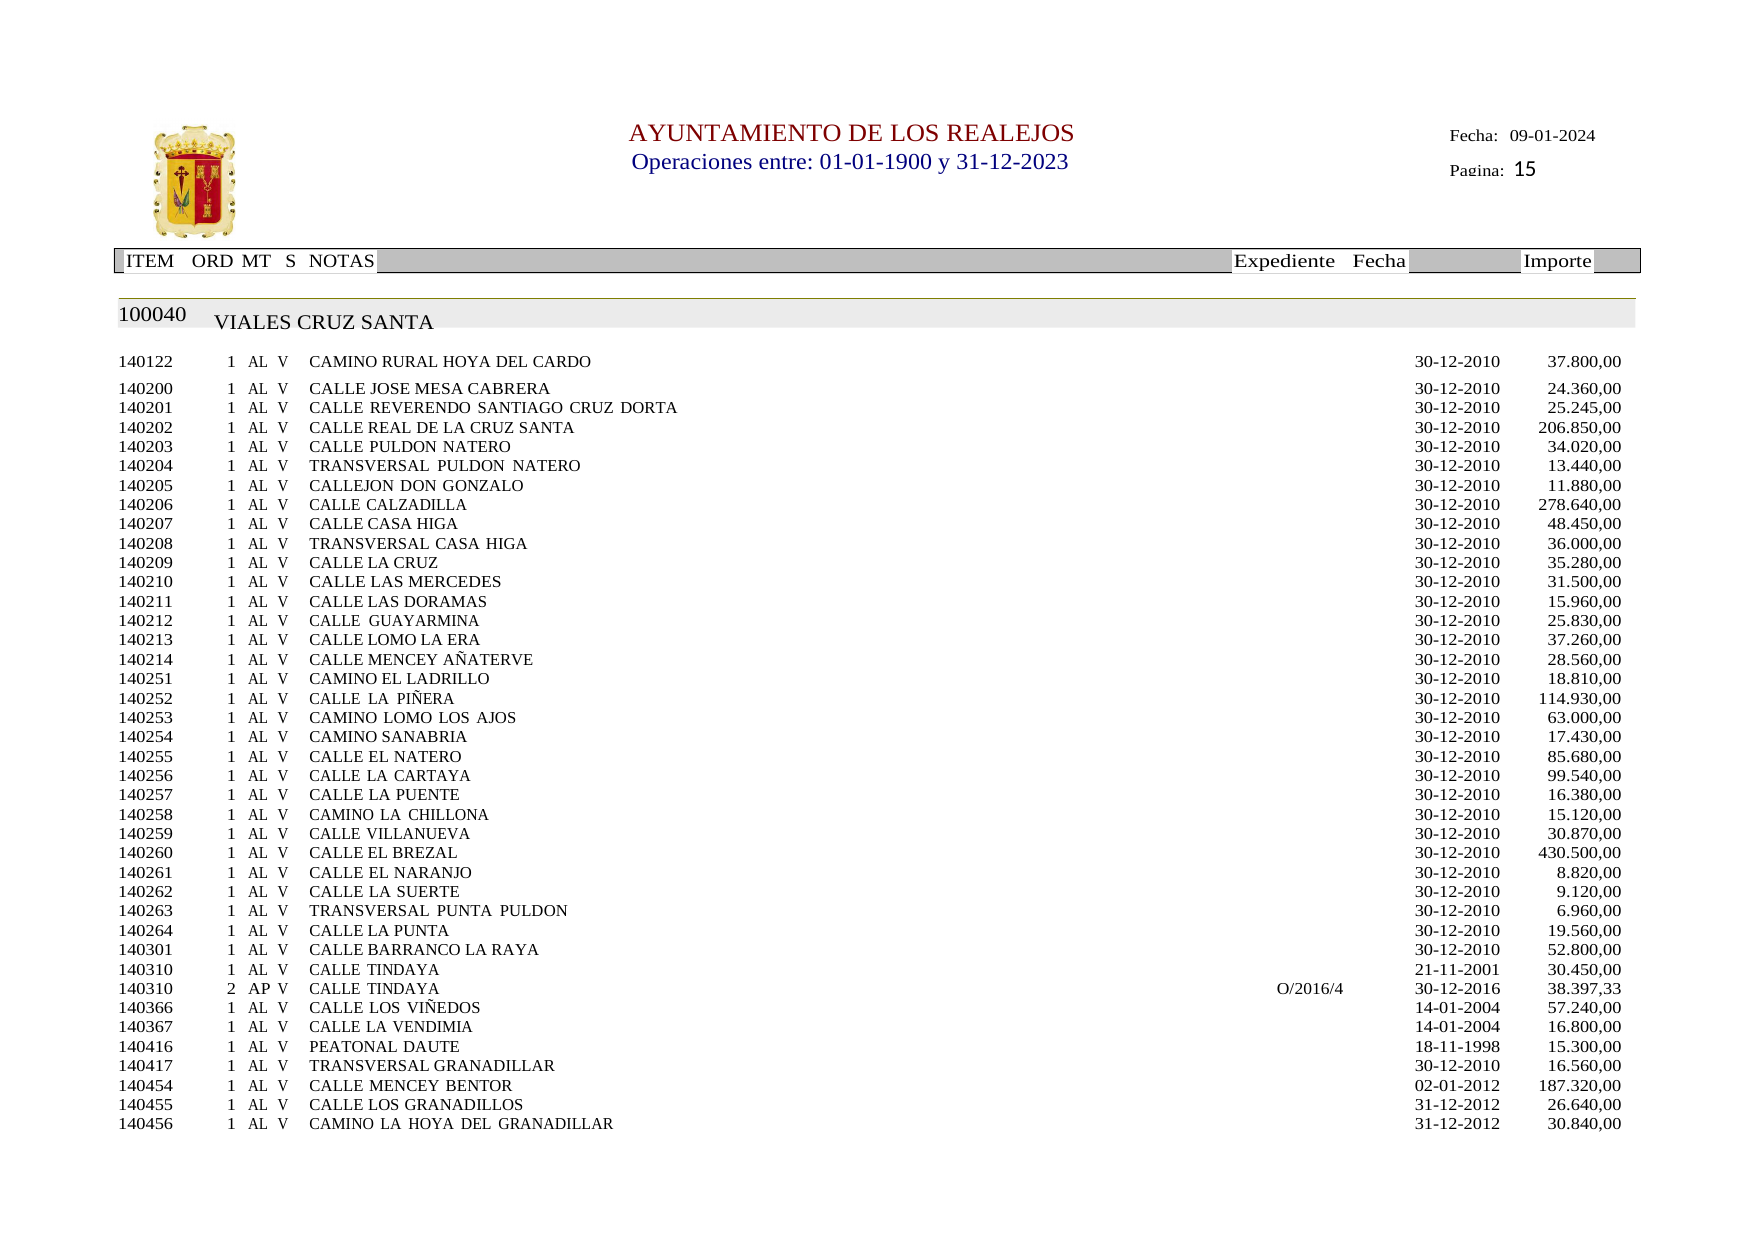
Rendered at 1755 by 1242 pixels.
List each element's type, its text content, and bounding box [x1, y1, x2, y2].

table_cell V [274, 825, 299, 844]
table_cell CAMINO SANABRIA [299, 728, 976, 747]
table_cell 30-12-2016 [1379, 980, 1519, 999]
table_cell [976, 399, 1379, 418]
table_cell AP [242, 980, 274, 999]
table_cell [976, 786, 1379, 806]
table_cell 140201 [114, 399, 200, 418]
table_cell 140209 [114, 554, 200, 573]
table_cell [976, 380, 1379, 399]
table_cell AL [242, 515, 274, 534]
table_cell 1 [200, 515, 242, 534]
table_cell V [274, 748, 299, 767]
table_cell V [274, 922, 299, 941]
table_cell AL [242, 960, 274, 980]
table_cell V [274, 999, 299, 1018]
table_cell 18-11-1998 [1379, 1038, 1519, 1057]
table_cell TRANSVERSAL PULDON NATERO [299, 457, 976, 476]
table_cell CALLE EL NARANJO [299, 864, 976, 883]
table_cell [976, 476, 1379, 496]
table_cell 14-01-2004 [1379, 999, 1519, 1018]
table_cell 1 [200, 825, 242, 844]
table_cell 30-12-2010 [1379, 631, 1519, 651]
table_cell CALLE LA PIÑERA [299, 689, 976, 709]
table_cell CALLE CALZADILLA [299, 496, 976, 515]
table_cell CALLE REVERENDO SANTIAGO CRUZ DORTA [299, 399, 976, 418]
table_cell V [274, 399, 299, 418]
table_cell V [274, 554, 299, 573]
table_cell 1 [200, 670, 242, 689]
table_cell 1 [200, 438, 242, 457]
table_cell V [274, 786, 299, 806]
table_cell 18.810,00 [1519, 670, 1636, 689]
table_cell V [274, 612, 299, 631]
table_cell 206.850,00 [1519, 418, 1636, 438]
table_cell 30-12-2010 [1379, 399, 1519, 418]
table_cell V [274, 902, 299, 922]
table_cell 140310 [114, 980, 200, 999]
table_cell V [274, 438, 299, 457]
table_cell [976, 767, 1379, 786]
table_cell V [274, 670, 299, 689]
table_cell V [274, 476, 299, 496]
table_cell TRANSVERSAL CASA HIGA [299, 535, 976, 554]
table_cell [976, 631, 1379, 651]
table_cell 30.840,00 [1519, 1115, 1636, 1133]
table_cell 30-12-2010 [1379, 438, 1519, 457]
table_cell AL [242, 476, 274, 496]
table_cell AL [242, 748, 274, 767]
table_cell V [274, 864, 299, 883]
table_cell [976, 573, 1379, 593]
table_cell 140204 [114, 457, 200, 476]
table_cell [976, 825, 1379, 844]
table_cell 1 [200, 593, 242, 612]
table_cell [976, 418, 1379, 438]
table_cell CALLE LOMO LA ERA [299, 631, 976, 651]
table_cell CALLE LAS DORAMAS [299, 593, 976, 612]
table_cell AL [242, 883, 274, 902]
table_cell 28.560,00 [1519, 651, 1636, 670]
table_cell V [274, 380, 299, 399]
table_cell CALLE PULDON NATERO [299, 438, 976, 457]
table_cell [976, 670, 1379, 689]
table_cell 30-12-2010 [1379, 380, 1519, 399]
table_cell 15.960,00 [1519, 593, 1636, 612]
table_cell 140251 [114, 670, 200, 689]
table_cell 140214 [114, 651, 200, 670]
table_cell 21-11-2001 [1379, 960, 1519, 980]
table_cell 140213 [114, 631, 200, 651]
table_cell CALLE EL NATERO [299, 748, 976, 767]
table_cell AL [242, 670, 274, 689]
table_cell 30-12-2010 [1379, 496, 1519, 515]
table_cell 30-12-2010 [1379, 573, 1519, 593]
table_cell 9.120,00 [1519, 883, 1636, 902]
table_cell V [274, 457, 299, 476]
table_cell [976, 1057, 1379, 1076]
table_cell TRANSVERSAL PUNTA PULDON [299, 902, 976, 922]
table_cell 30-12-2010 [1379, 748, 1519, 767]
table_cell 30-12-2010 [1379, 651, 1519, 670]
table_cell AL [242, 728, 274, 747]
table_cell 30-12-2010 [1379, 767, 1519, 786]
table_cell 11.880,00 [1519, 476, 1636, 496]
table_cell V [274, 980, 299, 999]
table_cell [976, 1115, 1379, 1133]
table_cell [976, 612, 1379, 631]
table_cell 1 [200, 418, 242, 438]
table_cell [976, 651, 1379, 670]
table_cell 30-12-2010 [1379, 806, 1519, 825]
table_cell 1 [200, 1076, 242, 1096]
table_cell 1 [200, 689, 242, 709]
table_cell 30-12-2010 [1379, 786, 1519, 806]
table_cell AL [242, 999, 274, 1018]
table_cell [976, 844, 1379, 863]
table_cell 140456 [114, 1115, 200, 1133]
table_cell 31.500,00 [1519, 573, 1636, 593]
table_cell 140301 [114, 941, 200, 960]
table_cell AL [242, 1115, 274, 1133]
table_cell AL [242, 844, 274, 863]
table_cell V [274, 883, 299, 902]
table_cell 30-12-2010 [1379, 844, 1519, 863]
table_cell [976, 1096, 1379, 1115]
table_cell 14-01-2004 [1379, 1018, 1519, 1038]
table_cell AL [242, 786, 274, 806]
table_cell [976, 709, 1379, 728]
table_cell AL [242, 418, 274, 438]
table_cell [976, 941, 1379, 960]
table_cell [976, 806, 1379, 825]
table_cell [976, 689, 1379, 709]
table_cell AL [242, 593, 274, 612]
table_cell 140256 [114, 767, 200, 786]
table_cell 140258 [114, 806, 200, 825]
table_cell 6.960,00 [1519, 902, 1636, 922]
table_cell 30-12-2010 [1379, 902, 1519, 922]
table_cell AL [242, 902, 274, 922]
table_cell 30-12-2010 [1379, 670, 1519, 689]
table_cell CALLE LA SUERTE [299, 883, 976, 902]
table_cell 16.800,00 [1519, 1018, 1636, 1038]
table_cell 1 [200, 748, 242, 767]
table_cell [976, 960, 1379, 980]
table_cell 1 [200, 535, 242, 554]
table_cell CALLE GUAYARMINA [299, 612, 976, 631]
table_cell 140263 [114, 902, 200, 922]
table_cell 140262 [114, 883, 200, 902]
table_cell 15.300,00 [1519, 1038, 1636, 1057]
table_cell CALLE MENCEY BENTOR [299, 1076, 976, 1096]
table_cell 1 [200, 786, 242, 806]
table_cell CALLE CASA HIGA [299, 515, 976, 534]
table_cell V [274, 1115, 299, 1133]
table_cell CALLE LAS MERCEDES [299, 573, 976, 593]
table_cell 1 [200, 399, 242, 418]
table_cell AL [242, 651, 274, 670]
table_cell CALLE MENCEY AÑATERVE [299, 651, 976, 670]
table_cell 30-12-2010 [1379, 689, 1519, 709]
table_cell [976, 496, 1379, 515]
table_cell 278.640,00 [1519, 496, 1636, 515]
table_cell 30-12-2010 [1379, 593, 1519, 612]
table_cell 17.430,00 [1519, 728, 1636, 747]
table_cell [976, 999, 1379, 1018]
table_cell 1 [200, 767, 242, 786]
table_cell 31-12-2012 [1379, 1115, 1519, 1133]
table_cell O/2016/4 [976, 980, 1379, 999]
table_cell AL [242, 1018, 274, 1038]
table_cell V [274, 767, 299, 786]
table_cell CALLE LOS VIÑEDOS [299, 999, 976, 1018]
table_cell 140206 [114, 496, 200, 515]
table_cell [976, 922, 1379, 941]
table_cell 30-12-2010 [1379, 418, 1519, 438]
table_header 37.800,00 [1519, 352, 1636, 380]
table_cell AL [242, 573, 274, 593]
table_cell 19.560,00 [1519, 922, 1636, 941]
table_cell 1 [200, 612, 242, 631]
table_cell 1 [200, 554, 242, 573]
table_cell CALLE LA CARTAYA [299, 767, 976, 786]
table_cell [976, 902, 1379, 922]
table_cell AL [242, 825, 274, 844]
table_cell AL [242, 1096, 274, 1115]
table_cell AL [242, 496, 274, 515]
table_cell V [274, 689, 299, 709]
table_cell 1 [200, 941, 242, 960]
table_cell 99.540,00 [1519, 767, 1636, 786]
table_cell AL [242, 631, 274, 651]
table_cell 30-12-2010 [1379, 728, 1519, 747]
table_cell CAMINO LA CHILLONA [299, 806, 976, 825]
table_cell AL [242, 380, 274, 399]
table_cell CALLE REAL DE LA CRUZ SANTA [299, 418, 976, 438]
table_cell 30-12-2010 [1379, 883, 1519, 902]
table_cell CALLE BARRANCO LA RAYA [299, 941, 976, 960]
table_cell AL [242, 941, 274, 960]
table_cell AL [242, 922, 274, 941]
table_cell 140454 [114, 1076, 200, 1096]
table_cell [976, 438, 1379, 457]
table_cell V [274, 631, 299, 651]
table_cell AL [242, 457, 274, 476]
table_cell V [274, 941, 299, 960]
table_cell 37.260,00 [1519, 631, 1636, 651]
table_cell 24.360,00 [1519, 380, 1636, 399]
text VIALES CRUZ SANTA [213, 309, 1652, 334]
table_cell 36.000,00 [1519, 535, 1636, 554]
table_cell 34.020,00 [1519, 438, 1636, 457]
table_cell AL [242, 1038, 274, 1057]
table_cell 1 [200, 476, 242, 496]
table_cell [976, 883, 1379, 902]
table_cell 140257 [114, 786, 200, 806]
table_cell 16.380,00 [1519, 786, 1636, 806]
table_cell 140203 [114, 438, 200, 457]
table_cell 140210 [114, 573, 200, 593]
table_cell 30-12-2010 [1379, 612, 1519, 631]
table_cell CALLE LA CRUZ [299, 554, 976, 573]
table_cell [976, 748, 1379, 767]
table_cell V [274, 515, 299, 534]
table_cell 140366 [114, 999, 200, 1018]
table_cell CALLEJON DON GONZALO [299, 476, 976, 496]
table_cell 15.120,00 [1519, 806, 1636, 825]
table_cell 140252 [114, 689, 200, 709]
table_header 30-12-2010 [1379, 352, 1519, 380]
table_cell 140208 [114, 535, 200, 554]
table_cell 16.560,00 [1519, 1057, 1636, 1076]
table_cell 140205 [114, 476, 200, 496]
table_cell V [274, 709, 299, 728]
table_cell 1 [200, 457, 242, 476]
table_cell [976, 457, 1379, 476]
table_cell 114.930,00 [1519, 689, 1636, 709]
table_cell AL [242, 399, 274, 418]
table_cell AL [242, 438, 274, 457]
table_cell 2 [200, 980, 242, 999]
table_cell [976, 1018, 1379, 1038]
table_cell CALLE EL BREZAL [299, 844, 976, 863]
table_cell CALLE LA PUENTE [299, 786, 976, 806]
table_header CAMINO RURAL HOYA DEL CARDO [299, 352, 976, 380]
table_cell AL [242, 612, 274, 631]
table_cell 35.280,00 [1519, 554, 1636, 573]
table_header AL [242, 352, 274, 380]
table_cell 1 [200, 1057, 242, 1076]
table_cell 52.800,00 [1519, 941, 1636, 960]
table_cell V [274, 1076, 299, 1096]
table_cell 430.500,00 [1519, 844, 1636, 863]
table_cell [976, 1076, 1379, 1096]
table_header [976, 352, 1379, 380]
table_cell 1 [200, 922, 242, 941]
table_cell 1 [200, 496, 242, 515]
table_cell AL [242, 709, 274, 728]
table_cell 1 [200, 1096, 242, 1115]
table_cell V [274, 418, 299, 438]
table_cell 30-12-2010 [1379, 554, 1519, 573]
table_cell 13.440,00 [1519, 457, 1636, 476]
table_cell [976, 864, 1379, 883]
table_cell 30-12-2010 [1379, 825, 1519, 844]
table_cell V [274, 496, 299, 515]
table_cell 1 [200, 709, 242, 728]
table_cell AL [242, 1057, 274, 1076]
table_cell 1 [200, 960, 242, 980]
table_cell CALLE LOS GRANADILLOS [299, 1096, 976, 1115]
table_cell 140200 [114, 380, 200, 399]
table_cell AL [242, 806, 274, 825]
table_cell 30-12-2010 [1379, 709, 1519, 728]
table_cell 57.240,00 [1519, 999, 1636, 1018]
table_cell 1 [200, 902, 242, 922]
table_cell CAMINO LOMO LOS AJOS [299, 709, 976, 728]
table_cell 140455 [114, 1096, 200, 1115]
table_cell V [274, 593, 299, 612]
table_cell 1 [200, 806, 242, 825]
table_cell 140202 [114, 418, 200, 438]
table_cell V [274, 1018, 299, 1038]
table_cell CALLE TINDAYA [299, 960, 976, 980]
table_cell 30-12-2010 [1379, 922, 1519, 941]
table_cell 30-12-2010 [1379, 941, 1519, 960]
table_cell 140212 [114, 612, 200, 631]
table_cell V [274, 728, 299, 747]
table_cell AL [242, 554, 274, 573]
table_cell 1 [200, 1038, 242, 1057]
table_cell CALLE JOSE MESA CABRERA [299, 380, 976, 399]
table_cell PEATONAL DAUTE [299, 1038, 976, 1057]
table_cell 31-12-2012 [1379, 1096, 1519, 1115]
table_cell 140211 [114, 593, 200, 612]
table_cell 1 [200, 651, 242, 670]
table_cell 140264 [114, 922, 200, 941]
table_cell V [274, 1096, 299, 1115]
table_cell V [274, 1057, 299, 1076]
table_cell [976, 728, 1379, 747]
table_cell CALLE LA PUNTA [299, 922, 976, 941]
table_cell V [274, 573, 299, 593]
table_cell 1 [200, 631, 242, 651]
table_cell 30-12-2010 [1379, 515, 1519, 534]
table_cell 25.245,00 [1519, 399, 1636, 418]
table_cell AL [242, 864, 274, 883]
table_cell 187.320,00 [1519, 1076, 1636, 1096]
table_cell 1 [200, 999, 242, 1018]
table_cell 85.680,00 [1519, 748, 1636, 767]
table_cell 8.820,00 [1519, 864, 1636, 883]
table_cell [976, 554, 1379, 573]
table_cell 140310 [114, 960, 200, 980]
table_cell 30-12-2010 [1379, 457, 1519, 476]
table_cell AL [242, 767, 274, 786]
table_cell V [274, 960, 299, 980]
table_cell CAMINO LA HOYA DEL GRANADILLAR [299, 1115, 976, 1133]
table_cell CALLE LA VENDIMIA [299, 1018, 976, 1038]
table_cell 1 [200, 1115, 242, 1133]
table_cell 140260 [114, 844, 200, 863]
table_cell CALLE VILLANUEVA [299, 825, 976, 844]
table_cell 25.830,00 [1519, 612, 1636, 631]
table_cell 1 [200, 380, 242, 399]
table_cell 26.640,00 [1519, 1096, 1636, 1115]
table_cell 140259 [114, 825, 200, 844]
table_cell 30.870,00 [1519, 825, 1636, 844]
table_cell [976, 1038, 1379, 1057]
table_cell 30-12-2010 [1379, 864, 1519, 883]
table_cell 30.450,00 [1519, 960, 1636, 980]
table_header V [274, 352, 299, 380]
table_cell 1 [200, 864, 242, 883]
table_cell 30-12-2010 [1379, 535, 1519, 554]
table_cell 30-12-2010 [1379, 476, 1519, 496]
table_cell 140254 [114, 728, 200, 747]
table_header 140122 [114, 352, 200, 380]
table_cell 1 [200, 573, 242, 593]
table_cell AL [242, 535, 274, 554]
table_cell [976, 593, 1379, 612]
table_cell TRANSVERSAL GRANADILLAR [299, 1057, 976, 1076]
table_cell 38.397,33 [1519, 980, 1636, 999]
table_cell 140207 [114, 515, 200, 534]
table_cell 30-12-2010 [1379, 1057, 1519, 1076]
table_cell CAMINO EL LADRILLO [299, 670, 976, 689]
table_cell 02-01-2012 [1379, 1076, 1519, 1096]
table_header 1 [200, 352, 242, 380]
table_cell 140416 [114, 1038, 200, 1057]
table_cell 48.450,00 [1519, 515, 1636, 534]
table_cell V [274, 806, 299, 825]
table_cell 1 [200, 728, 242, 747]
table_cell V [274, 1038, 299, 1057]
table_cell 1 [200, 844, 242, 863]
table_cell 140253 [114, 709, 200, 728]
table_cell 1 [200, 1018, 242, 1038]
table_cell 140261 [114, 864, 200, 883]
table_cell AL [242, 1076, 274, 1096]
table_cell V [274, 844, 299, 863]
table_cell [976, 515, 1379, 534]
table_cell V [274, 651, 299, 670]
table_cell 140255 [114, 748, 200, 767]
table_cell 63.000,00 [1519, 709, 1636, 728]
table_cell [976, 535, 1379, 554]
table_cell 140417 [114, 1057, 200, 1076]
table_cell 1 [200, 883, 242, 902]
table_cell 140367 [114, 1018, 200, 1038]
table_cell AL [242, 689, 274, 709]
table_cell V [274, 535, 299, 554]
table_cell CALLE TINDAYA [299, 980, 976, 999]
